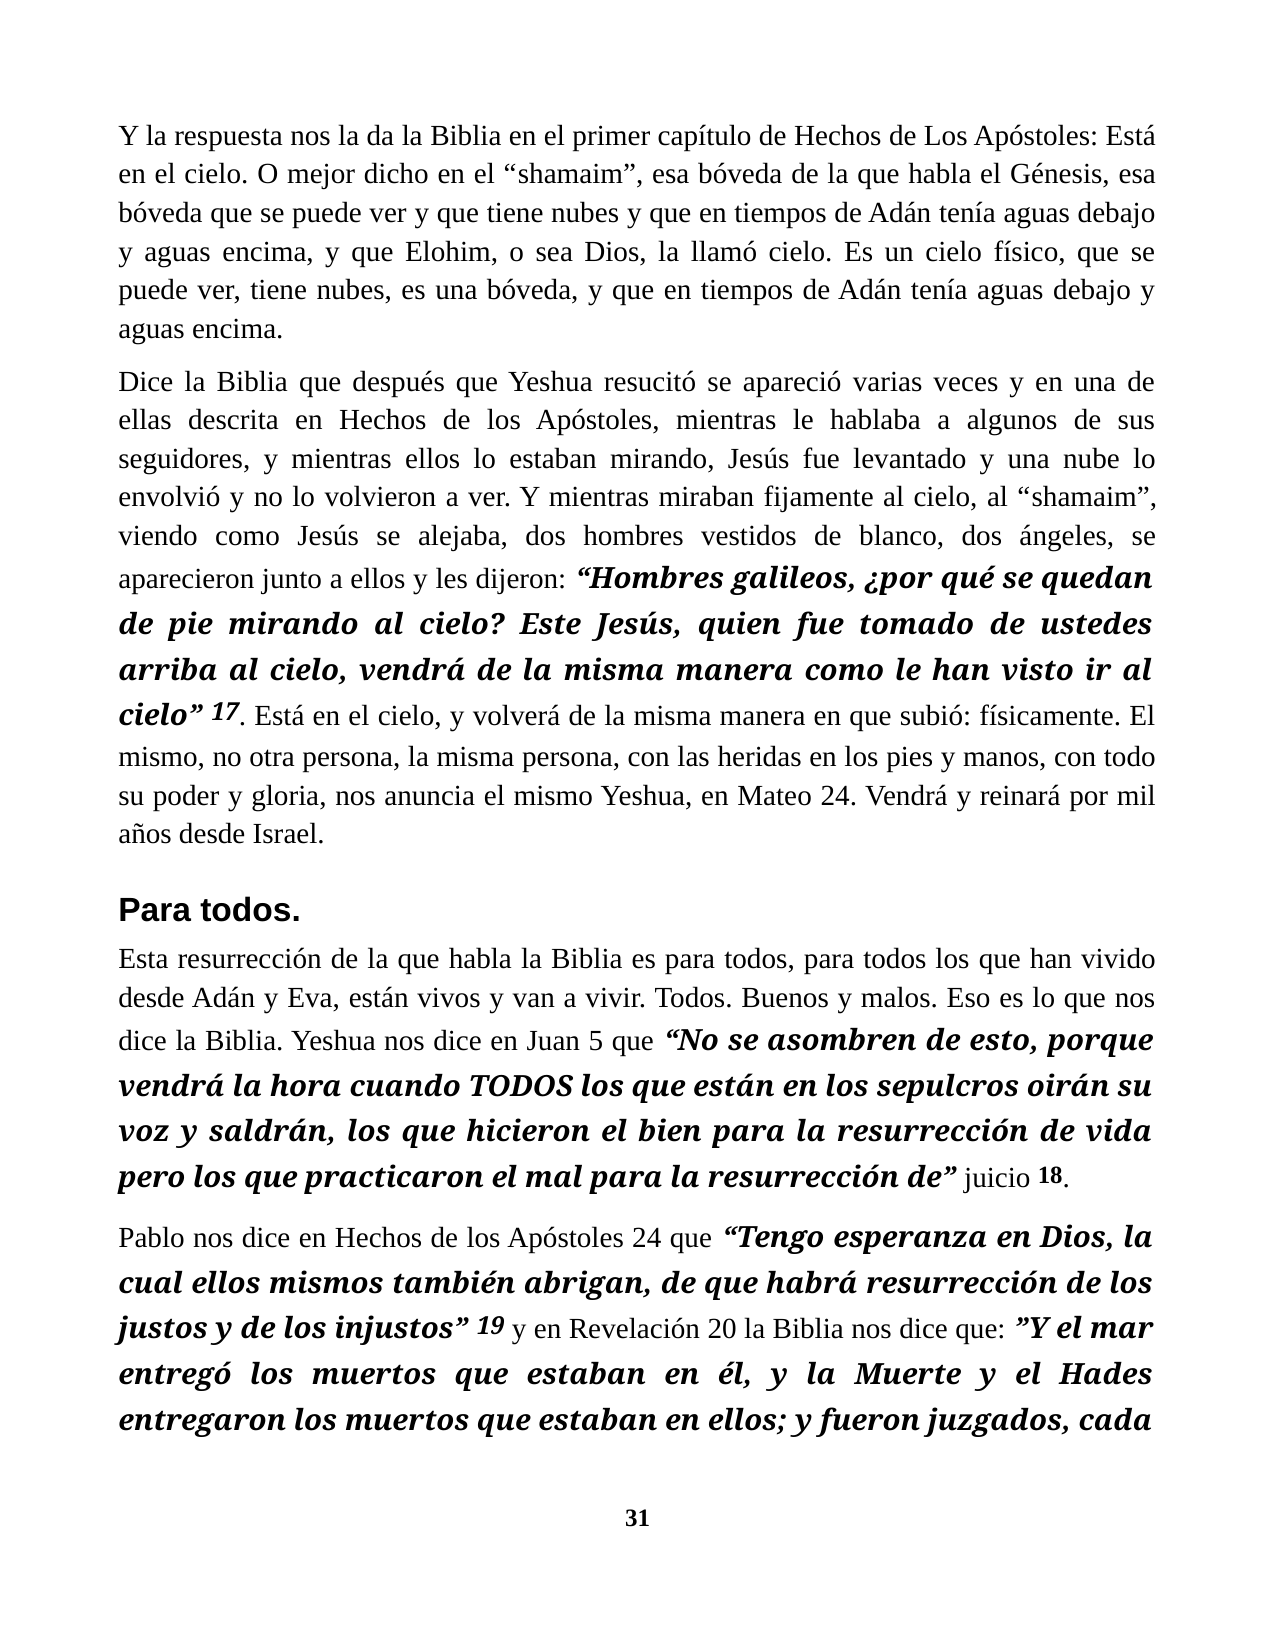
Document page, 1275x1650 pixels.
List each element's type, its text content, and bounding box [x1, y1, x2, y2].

text Dice la Biblia que después que Yeshua resucitó se apareció varias veces y en una de ellas descrita en Hechos de los Apóstoles, mientras le hablaba a algunos de sus seguidores, y mientras ellos lo estaban mirando, Jesús fue levantado y una nube lo envolvió y no lo volvieron a ver. Y mientras miraban fijamente al cielo, al “shamaim”, viendo como Jesús se alejaba, dos hombres vestidos de blanco, dos ángeles, se aparecieron junto a ellos y les dijeron: “Hombres galileos, ¿por qué se quedan de pie mirando al cielo? Este Jesús, quien fue tomado de ustedes arriba al cielo, vendrá de la misma manera como le han visto ir al cielo” . Está en el cielo, y volverá de la misma manera en que subió: físicamente. El mismo, no otra persona, la misma persona, con las heridas en los pies y manos, con todo su poder y gloria, nos anuncia el mismo Yeshua, en Mateo 24. Vendrá y reinará por mil años desde Israel. [118, 364, 1157, 850]
text Esta resurrección de la que habla la Biblia es para todos, para todos los que han vivido desde Adán y Eva, están vivos y van a vivir. Todos. Buenos y malos. Eso es lo que nos dice la Biblia. Yeshua nos dice en Juan 5 que “No se asombren de esto, porque vendrá la hora cuando TODOS los que están en los sepulcros oirán su voz y saldrán, los que hicieron el bien para la resurrección de vida pero los que practicaron el mal para la resurrección de” juicio . [118, 941, 1157, 1196]
text Pablo nos dice en Hechos de los Apóstoles 24 que “Tengo esperanza en Dios, la cual ellos mismos también abrigan, de que habrá resurrección de los justos y de los injustos” y en Revelación 20 la Biblia nos dice que: ”Y el mar entregó los muertos que estaban en él, y la Muerte y el Hades entregaron los muertos que estaban en ellos; y fueron juzgados, cada [118, 1216, 1157, 1439]
text Y la respuesta nos la da la Biblia en el primer capítulo de Hechos de Los Apóstoles: Está en el cielo. O mejor dicho en el “shamaim”, esa bóveda de la que habla el Génesis, esa bóveda que se puede ver y que tiene nubes y que en tiempos de Adán tenía aguas debajo y aguas encima, y que Elohim, o sea Dios, la llamó cielo. Es un cielo físico, que se puede ver, tiene nubes, es una bóveda, y que en tiempos de Adán tenía aguas debajo y aguas encima. [118, 118, 1157, 344]
subtitle Para todos. [118, 890, 1157, 929]
